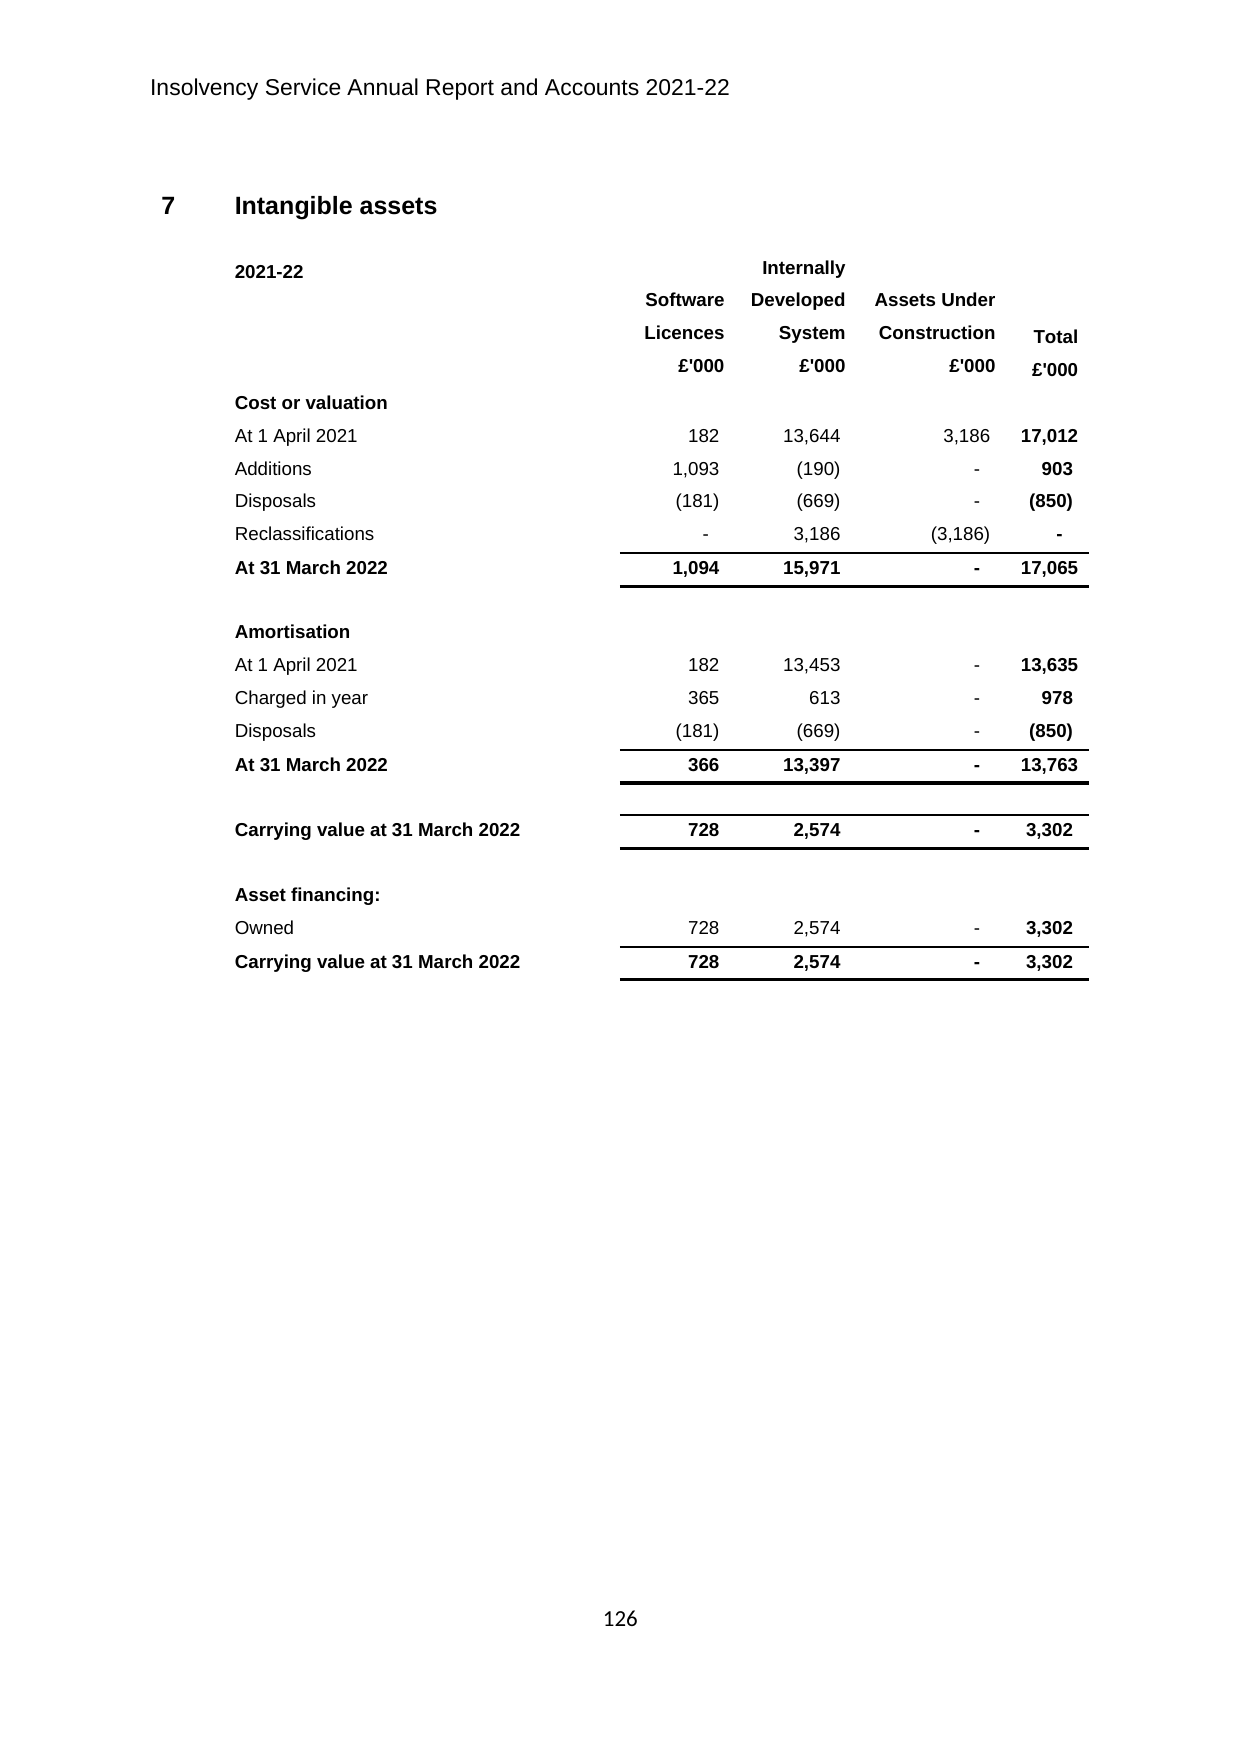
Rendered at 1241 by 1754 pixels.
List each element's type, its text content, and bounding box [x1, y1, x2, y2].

table_cell 3,186 [736, 519, 857, 552]
table_cell [620, 224, 736, 256]
table_cell [223, 978, 620, 1011]
table_cell (181) [620, 716, 736, 749]
table_cell [506, 224, 620, 256]
table_cell [150, 585, 223, 617]
table_cell 728 [620, 913, 736, 946]
table_cell [150, 289, 223, 322]
table_cell [736, 588, 857, 617]
table_cell [223, 355, 620, 388]
table_cell Additions [223, 453, 620, 486]
table_cell [857, 785, 1006, 814]
table_cell [223, 289, 620, 322]
table_cell [150, 224, 223, 256]
table_cell (3,186) [857, 519, 1006, 552]
table_cell [150, 388, 223, 421]
table_cell Carrying value at 31 March 2022 [223, 814, 620, 847]
table_cell (669) [736, 716, 857, 749]
table_cell [150, 946, 223, 978]
table_cell [736, 880, 857, 913]
table_cell [150, 552, 223, 584]
table_cell 13,763 [1006, 751, 1089, 781]
table_cell 2,574 [736, 948, 857, 978]
table_cell - [857, 816, 1006, 847]
table_cell 17,065 [1006, 554, 1089, 584]
table_cell Amortisation [223, 618, 620, 650]
table_cell [150, 913, 223, 946]
table_cell [736, 1011, 857, 1044]
table_cell - [857, 913, 1006, 946]
table_cell [620, 618, 736, 650]
table_cell Charged in year [223, 683, 620, 716]
table_cell [857, 618, 1006, 650]
table_cell [223, 224, 344, 256]
table_cell [620, 388, 736, 421]
table_cell 728 [620, 816, 736, 847]
table_cell [857, 850, 1006, 880]
table_cell 1,094 [620, 554, 736, 584]
table_cell Internally [736, 256, 857, 289]
table_cell Disposals [223, 716, 620, 749]
table_cell [223, 322, 620, 355]
table_cell - [620, 519, 736, 552]
table_cell [1006, 981, 1089, 1011]
table_cell [620, 850, 736, 880]
table_cell [857, 588, 1006, 617]
table_cell Carrying value at 31 March 2022 [223, 946, 620, 978]
table_cell [344, 224, 402, 256]
table_cell 182 [620, 421, 736, 453]
table_cell Assets Under [857, 289, 1006, 322]
table_cell [223, 1011, 620, 1044]
table_cell £'000 [1006, 355, 1089, 388]
table_cell [403, 224, 506, 256]
table_cell [1006, 388, 1089, 421]
table_cell [150, 650, 223, 683]
table_cell [150, 978, 223, 1011]
table_cell [150, 847, 223, 880]
table_cell 13,644 [736, 421, 857, 453]
table_cell [736, 388, 857, 421]
table_cell - [857, 486, 1006, 519]
table_cell [857, 256, 1006, 289]
table_cell [857, 224, 1006, 256]
table_cell 13,453 [736, 650, 857, 683]
table_cell [1006, 256, 1089, 289]
table_cell [620, 880, 736, 913]
table_cell [150, 880, 223, 913]
table_cell [857, 981, 1006, 1011]
table_cell - [857, 948, 1006, 978]
table_cell [150, 256, 223, 289]
table_header Intangible assets [223, 191, 1089, 224]
table_cell [150, 453, 223, 486]
table_cell Cost or valuation [223, 388, 620, 421]
table_cell [1006, 224, 1089, 256]
table_cell [223, 585, 620, 617]
table_cell [150, 1011, 223, 1044]
table_cell [150, 814, 223, 847]
table_cell At 31 March 2022 [223, 552, 620, 584]
table_cell 3,186 [857, 421, 1006, 453]
table_cell 613 [736, 683, 857, 716]
table_cell £'000 [857, 355, 1006, 388]
table_cell Reclassifications [223, 519, 620, 552]
table_cell [620, 785, 736, 814]
table_cell [1006, 785, 1089, 814]
table_cell [150, 322, 223, 355]
table_cell [736, 224, 857, 256]
table_cell [150, 355, 223, 388]
table_cell 17,012 [1006, 421, 1089, 453]
table_cell (181) [620, 486, 736, 519]
table_cell [150, 618, 223, 650]
table_cell 15,971 [736, 554, 857, 584]
table_cell 1,093 [620, 453, 736, 486]
table_cell [150, 716, 223, 749]
table_cell Owned [223, 913, 620, 946]
table_cell - [857, 751, 1006, 781]
table_cell [150, 683, 223, 716]
table_cell - [857, 716, 1006, 749]
table_cell £'000 [620, 355, 736, 388]
table_cell - [857, 650, 1006, 683]
table_cell [150, 421, 223, 453]
table_cell 3,302 [1006, 948, 1089, 978]
table_cell - [857, 683, 1006, 716]
table_cell [736, 981, 857, 1011]
table_cell - [857, 453, 1006, 486]
table_cell Disposals [223, 486, 620, 519]
table_cell 13,635 [1006, 650, 1089, 683]
table_cell (850) [1006, 486, 1089, 519]
table_cell [736, 785, 857, 814]
table_cell [736, 850, 857, 880]
table_header 7 [150, 191, 223, 224]
table_cell 3,302 [1006, 913, 1089, 946]
table_cell [620, 981, 736, 1011]
table_cell 728 [620, 948, 736, 978]
table_cell 2,574 [736, 816, 857, 847]
table_cell [150, 781, 223, 814]
table_cell [857, 1011, 1006, 1044]
table_cell [223, 781, 620, 814]
table_cell 182 [620, 650, 736, 683]
table_cell [223, 847, 620, 880]
table_cell [857, 388, 1006, 421]
table_cell [857, 880, 1006, 913]
table_cell 2,574 [736, 913, 857, 946]
table_cell [736, 618, 857, 650]
table_cell [620, 256, 736, 289]
table_cell Construction [857, 322, 1006, 355]
table_cell Software [620, 289, 736, 322]
table_cell (850) [1006, 716, 1089, 749]
table_cell (669) [736, 486, 857, 519]
table_cell - [857, 554, 1006, 584]
table_cell Total [1006, 322, 1089, 355]
table_cell 903 [1006, 453, 1089, 486]
table_cell [620, 1011, 736, 1044]
table_cell At 1 April 2021 [223, 421, 620, 453]
table_cell 365 [620, 683, 736, 716]
table_cell 978 [1006, 683, 1089, 716]
table_cell [1006, 880, 1089, 913]
table_cell At 1 April 2021 [223, 650, 620, 683]
table_cell [620, 588, 736, 617]
table_cell [1006, 289, 1089, 322]
table_cell [1006, 850, 1089, 880]
table_cell 366 [620, 751, 736, 781]
table_cell 2021-22 [223, 256, 620, 289]
table_cell [1006, 1011, 1089, 1044]
table_cell 13,397 [736, 751, 857, 781]
table_cell System [736, 322, 857, 355]
table_cell £'000 [736, 355, 857, 388]
table_cell At 31 March 2022 [223, 749, 620, 781]
table_cell Asset financing: [223, 880, 620, 913]
table_cell Developed [736, 289, 857, 322]
table_cell 3,302 [1006, 816, 1089, 847]
table_cell (190) [736, 453, 857, 486]
table_cell [150, 486, 223, 519]
table_cell [1006, 588, 1089, 617]
table_cell Licences [620, 322, 736, 355]
table_cell [150, 519, 223, 552]
table_cell [150, 749, 223, 781]
table_cell [1006, 618, 1089, 650]
table_cell - [1006, 519, 1089, 552]
